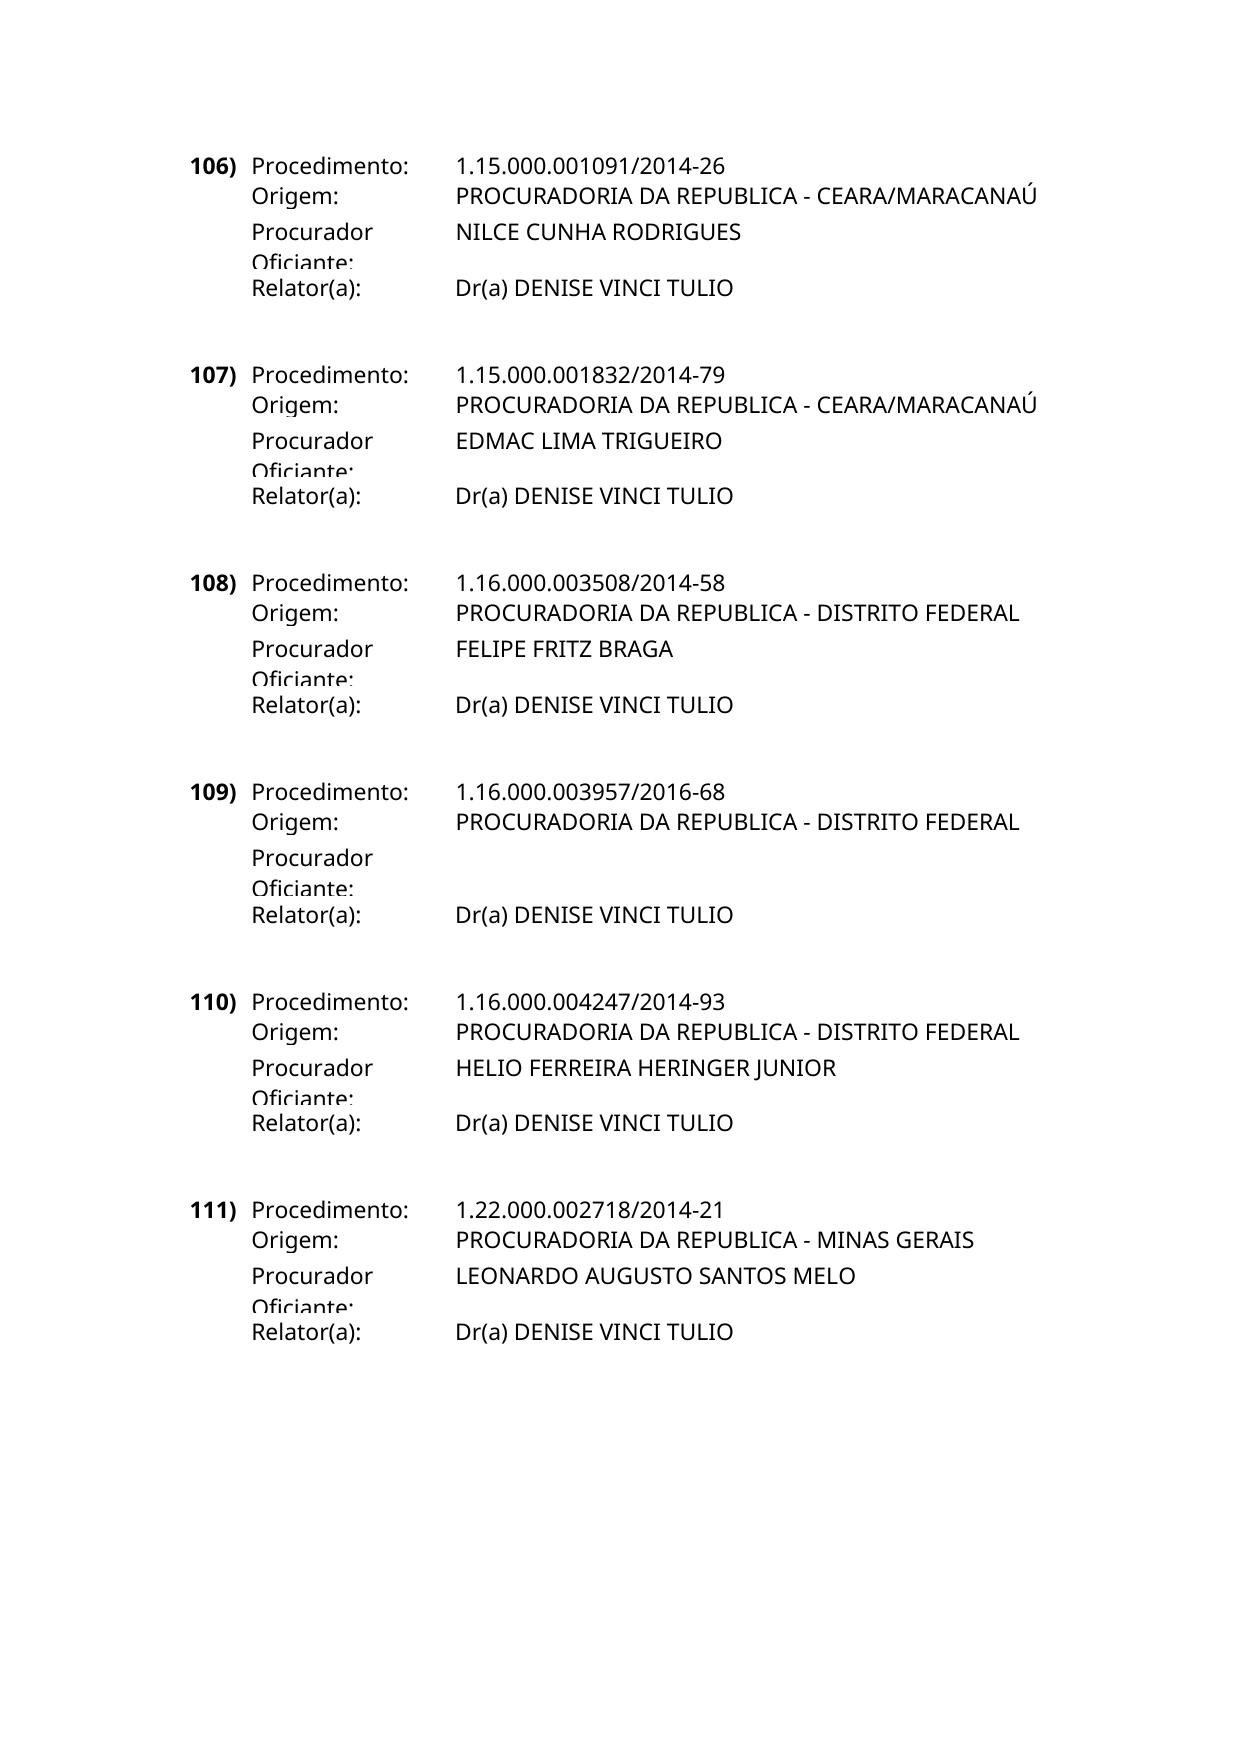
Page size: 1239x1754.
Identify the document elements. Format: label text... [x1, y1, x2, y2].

table_header [455, 0, 1124, 150]
table_cell [251, 417, 455, 424]
table_cell HELIO FERREIRA HERINGER JUNIOR [455, 1052, 1124, 1103]
table_cell [0, 776, 189, 804]
table_cell [189, 1260, 251, 1311]
table_cell 1.22.000.002718/2014-21 [455, 1194, 1124, 1223]
table_cell [189, 1224, 251, 1253]
table_cell [1125, 567, 1239, 596]
table_header Relator(a): [251, 272, 455, 300]
table_cell 111) [189, 1194, 251, 1223]
table_cell [1125, 689, 1239, 719]
table_header Dr(a) DENISE VINCI TULIO [455, 1107, 1122, 1136]
table_cell [0, 216, 189, 267]
table_cell [455, 302, 1124, 358]
table_cell [0, 986, 189, 1014]
table_header Relator(a): [251, 1107, 455, 1136]
table_cell [0, 209, 189, 216]
table_cell PROCURADORIA DA REPUBLICA - DISTRITO FEDERAL [455, 597, 1124, 626]
table_cell [455, 1137, 1124, 1194]
table_cell EDMAC LIMA TRIGUEIRO [455, 425, 1124, 476]
table_cell Procurador Oficiante: [251, 425, 455, 477]
table_cell [1125, 1316, 1239, 1346]
table_cell [1125, 719, 1239, 776]
table_header Dr(a) DENISE VINCI TULIO [455, 480, 1122, 509]
table_cell Procurador Oficiante: [251, 1052, 455, 1104]
table_cell Procurador Oficiante: [251, 633, 455, 686]
table_cell [455, 929, 1124, 986]
table_cell [455, 510, 1124, 567]
table_cell NILCE CUNHA RODRIGUES [455, 216, 1124, 267]
table_header Relator(a): [251, 689, 455, 717]
table_cell [1125, 1253, 1239, 1260]
table_cell Procedimento: [251, 776, 455, 804]
table_cell [189, 1137, 251, 1194]
table_cell [251, 834, 455, 842]
table_cell [189, 834, 251, 842]
table_cell [0, 689, 189, 719]
table_cell Procedimento: [251, 150, 455, 178]
table_cell [251, 1137, 455, 1194]
table_cell [1125, 1260, 1239, 1311]
table_header Relator(a): [251, 480, 455, 509]
table_cell [1125, 842, 1239, 896]
table_cell [0, 1107, 189, 1137]
table_cell [1125, 899, 1239, 929]
table_cell [251, 510, 455, 567]
table_cell [189, 626, 251, 633]
table_cell [251, 1253, 455, 1260]
table_cell [251, 929, 455, 986]
table_cell Origem: [251, 1224, 455, 1253]
table_cell PROCURADORIA DA REPUBLICA - DISTRITO FEDERAL [455, 806, 1124, 834]
table_cell PROCURADORIA DA REPUBLICA - DISTRITO FEDERAL [455, 1016, 1124, 1044]
table_cell [0, 480, 189, 510]
table_cell [1125, 1044, 1239, 1052]
table_cell [0, 272, 189, 302]
table_cell [0, 150, 189, 178]
table_cell [0, 1253, 189, 1260]
table_cell Origem: [251, 1016, 455, 1044]
table_cell [0, 834, 189, 842]
table_cell [0, 1137, 189, 1194]
table_cell [1125, 1016, 1239, 1044]
table_cell [189, 719, 251, 776]
table_cell [1125, 806, 1239, 834]
table_cell [1125, 302, 1239, 358]
table_cell [251, 1044, 455, 1052]
table_cell [1125, 272, 1239, 302]
table_cell [0, 842, 189, 896]
table_cell [455, 842, 1124, 896]
table_header [189, 0, 251, 150]
table_cell 1.16.000.004247/2014-93 [455, 986, 1124, 1014]
table_cell [0, 389, 189, 417]
table_cell [0, 929, 189, 986]
table_cell [189, 216, 251, 267]
table_cell [1125, 597, 1239, 626]
table_cell [0, 510, 189, 567]
table_cell [189, 302, 251, 358]
table_header Dr(a) DENISE VINCI TULIO [455, 272, 1122, 300]
table_cell [189, 1052, 251, 1103]
table_cell [251, 719, 455, 776]
table_cell [189, 480, 251, 510]
table_cell [0, 417, 189, 424]
table_header Dr(a) DENISE VINCI TULIO [455, 1316, 1122, 1344]
table_cell [251, 209, 455, 216]
table_cell [0, 899, 189, 929]
table_cell [1125, 510, 1239, 567]
table_cell [1125, 834, 1239, 842]
table_cell [0, 597, 189, 626]
table_cell [189, 209, 251, 216]
table_header [0, 0, 189, 150]
table_header Dr(a) DENISE VINCI TULIO [455, 899, 1122, 927]
table_cell Origem: [251, 806, 455, 834]
table_cell [189, 1107, 251, 1137]
table_cell Procurador Oficiante: [251, 842, 455, 896]
table_cell [0, 359, 189, 387]
table_cell Origem: [251, 180, 455, 208]
table_cell Procurador Oficiante: [251, 1260, 455, 1313]
table_cell 107) [189, 359, 251, 387]
table_cell [1125, 480, 1239, 510]
table_cell [189, 806, 251, 834]
table_cell [0, 1316, 189, 1346]
table_cell [0, 302, 189, 358]
table_cell [1125, 1224, 1239, 1253]
table_cell Procurador Oficiante: [251, 216, 455, 268]
table_cell [0, 180, 189, 208]
table_cell [189, 929, 251, 986]
table_cell Procedimento: [251, 567, 455, 596]
table_cell [1125, 929, 1239, 986]
table_cell [189, 597, 251, 626]
table_cell LEONARDO AUGUSTO SANTOS MELO [455, 1260, 1124, 1311]
table_cell [1125, 1107, 1239, 1137]
table_cell [455, 417, 1124, 424]
table_cell [0, 567, 189, 596]
table_cell [189, 510, 251, 567]
table_cell 106) [189, 150, 251, 178]
table_cell [1125, 180, 1239, 208]
table_cell [0, 1194, 189, 1223]
table_cell [0, 633, 189, 684]
table_cell [0, 1052, 189, 1103]
table_cell 1.16.000.003957/2016-68 [455, 776, 1124, 804]
table_cell [0, 425, 189, 476]
table_cell [189, 689, 251, 719]
table_cell [0, 1044, 189, 1052]
table_cell [1125, 1137, 1239, 1194]
table_cell [1125, 986, 1239, 1014]
table_cell [0, 1016, 189, 1044]
table_cell 1.16.000.003508/2014-58 [455, 567, 1124, 596]
table_cell 109) [189, 776, 251, 804]
table_header Relator(a): [251, 899, 455, 927]
table_cell [189, 417, 251, 424]
table_cell [251, 626, 455, 633]
table_cell [0, 719, 189, 776]
table_cell [189, 633, 251, 684]
table_cell Origem: [251, 389, 455, 417]
table_cell [189, 389, 251, 417]
table_cell [1125, 359, 1239, 387]
table_cell [189, 899, 251, 929]
table_cell Procedimento: [251, 1194, 455, 1223]
table_cell [455, 626, 1124, 633]
table_cell [189, 1016, 251, 1044]
table_cell PROCURADORIA DA REPUBLICA - CEARA/MARACANAÚ [455, 180, 1124, 208]
table_header [1125, 0, 1239, 150]
table_cell [189, 1044, 251, 1052]
table_cell [251, 302, 455, 358]
table_cell 1.15.000.001832/2014-79 [455, 359, 1124, 387]
table_cell [455, 719, 1124, 776]
table_cell PROCURADORIA DA REPUBLICA - MINAS GERAIS [455, 1224, 1124, 1253]
table_cell [189, 1253, 251, 1260]
table_cell [1125, 633, 1239, 684]
table_cell [1125, 1194, 1239, 1223]
table_header Dr(a) DENISE VINCI TULIO [455, 689, 1122, 717]
table_cell [455, 209, 1124, 216]
table_cell [1125, 1052, 1239, 1103]
table_cell Procedimento: [251, 986, 455, 1014]
table_cell [455, 1253, 1124, 1260]
table_cell [0, 626, 189, 633]
table_cell [1125, 150, 1239, 178]
table_cell [455, 834, 1124, 842]
table_cell PROCURADORIA DA REPUBLICA - CEARA/MARACANAÚ [455, 389, 1124, 417]
table_cell [1125, 209, 1239, 216]
table_header Relator(a): [251, 1316, 455, 1344]
table_cell [189, 1316, 251, 1346]
table_cell [1125, 389, 1239, 417]
table_cell [189, 425, 251, 476]
table_cell [0, 1260, 189, 1311]
table_cell [189, 272, 251, 302]
table_cell [1125, 425, 1239, 476]
table_cell [189, 842, 251, 896]
table_cell [0, 806, 189, 834]
table_cell [1125, 216, 1239, 267]
table_cell [1125, 626, 1239, 633]
table_cell FELIPE FRITZ BRAGA [455, 633, 1124, 684]
table_cell 110) [189, 986, 251, 1014]
table_cell [455, 1044, 1124, 1052]
table_cell 108) [189, 567, 251, 596]
table_cell 1.15.000.001091/2014-26 [455, 150, 1124, 178]
table_cell [1125, 776, 1239, 804]
table_cell [189, 180, 251, 208]
table_cell Origem: [251, 597, 455, 626]
table_cell Procedimento: [251, 359, 455, 387]
table_header [251, 0, 455, 150]
table_cell [0, 1224, 189, 1253]
table_cell [1125, 417, 1239, 424]
